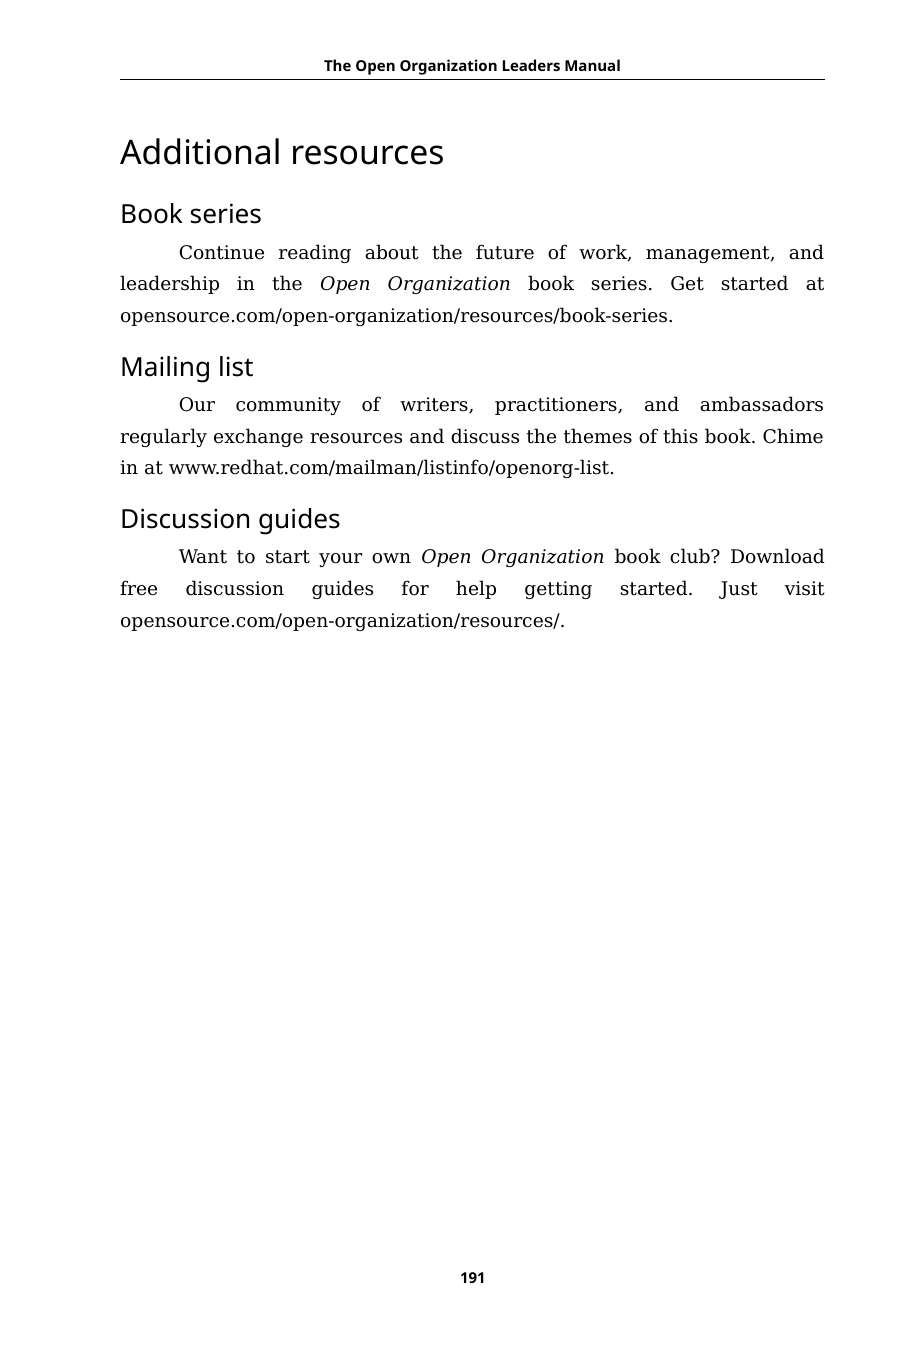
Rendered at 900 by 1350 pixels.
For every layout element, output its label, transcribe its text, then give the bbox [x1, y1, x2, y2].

subtitle Book series [120, 199, 825, 230]
subtitle Additional resources [120, 133, 825, 172]
text Want to start your own Open Organization book club? Download free discussion guides for help getting started. Just visit opensource.com/open-organization/resources/. [120, 546, 825, 632]
subtitle Mailing list [120, 352, 825, 382]
subtitle Discussion guides [120, 504, 825, 534]
text Continue reading about the future of work, management, and leadership in the Open Organization book series. Get started at opensource.com/open-organization/resources/book-series. [120, 242, 825, 327]
text Our community of writers, practitioners, and ambassadors regularly exchange resources and discuss the themes of this book. Chime in at www.redhat.com/mailman/listinfo/openorg-list. [120, 394, 825, 479]
